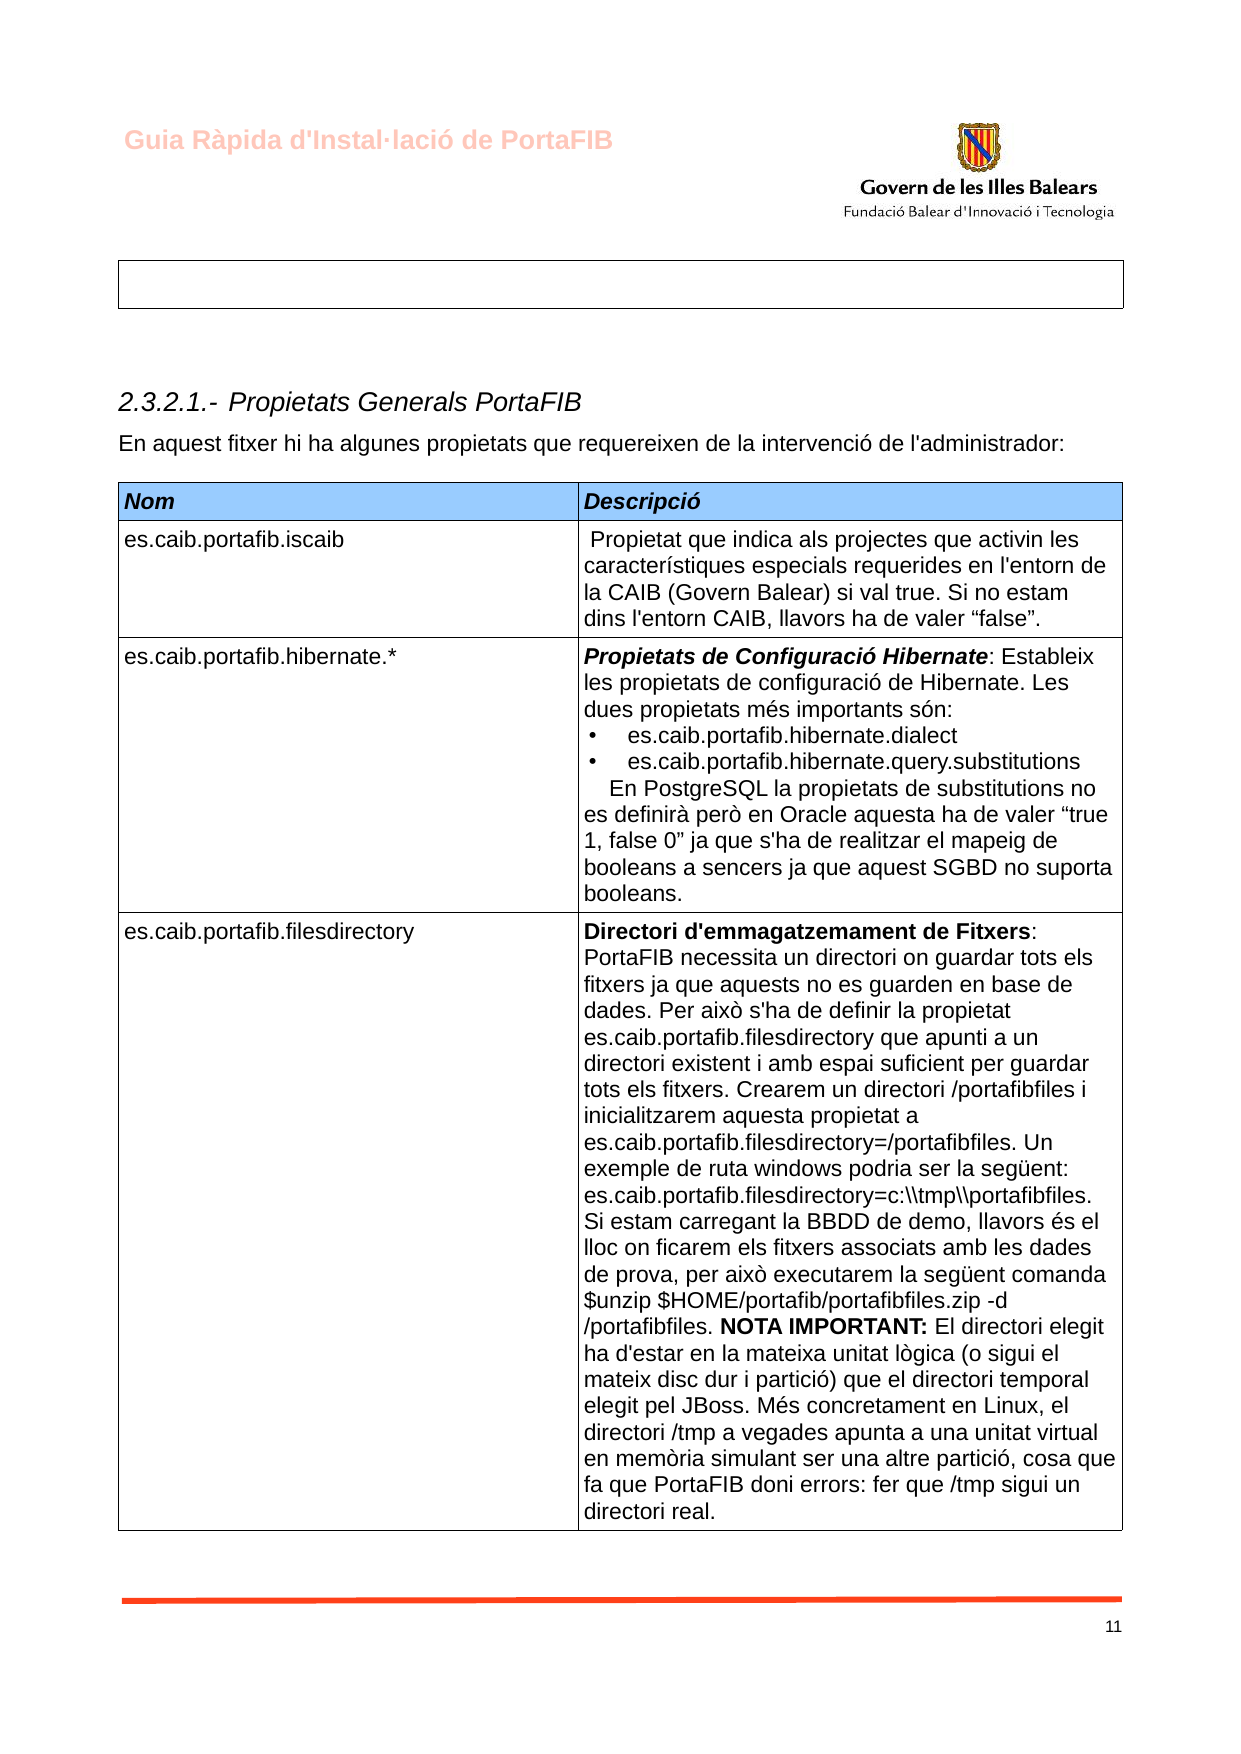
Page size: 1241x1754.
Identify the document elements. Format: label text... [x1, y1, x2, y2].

table_cell Propietats de Configuració Hibernate: Estableix les propietats de configuració de Hibernate. Les dues propietats més importants són: es.caib.portafib.hibernate.dialect es.caib.portafib.hibernate.query.substitutions En PostgreSQL la propietats de substitutions no es definirà però en Oracle aquesta ha de valer “true 1, false 0” ja que s'ha de realitzar el mapeig de booleans a sencers ja que aquest SGBD no suporta booleans. [579, 638, 1122, 912]
table_cell es.caib.portafib.hibernate.* [119, 638, 578, 912]
subtitle Propietats Generals PortaFIB [118, 386, 1122, 417]
table_header Descripció [579, 483, 1122, 520]
table_header Nom [119, 483, 578, 520]
text En aquest fitxer hi ha algunes propietats que requereixen de la intervenció de l'administrador: [118, 429, 1122, 456]
table_cell es.caib.portafib.filesdirectory [119, 913, 578, 1530]
table_cell es.caib.portafib.iscaib [119, 521, 578, 637]
table_header [225, 261, 1123, 308]
table_cell Directori d'emmagatzemament de Fitxers: PortaFIB necessita un directori on guardar tots els fitxers ja que aquests no es guarden en base de dades. Per això s'ha de definir la propietat es.caib.portafib.filesdirectory que apunti a un directori existent i amb espai suficient per guardar tots els fitxers. Crearem un directori /portafibfiles i inicialitzarem aquesta propietat a es.caib.portafib.filesdirectory=/portafibfiles. Un exemple de ruta windows podria ser la següent: es.caib.portafib.filesdirectory=c:\\tmp\\portafibfiles. Si estam carregant la BBDD de demo, llavors és el lloc on ficarem els fitxers associats amb les dades de prova, per això executarem la següent comanda $unzip $HOME/portafib/portafibfiles.zip -d /portafibfiles. NOTA IMPORTANT: El directori elegit ha d'estar en la mateixa unitat lògica (o sigui el mateix disc dur i partició) que el directori temporal elegit pel JBoss. Més concretament en Linux, el directori /tmp a vegades apunta a una unitat virtual en memòria simulant ser una altre partició, cosa que fa que PortaFIB doni errors: fer que /tmp sigui un directori real. [579, 913, 1122, 1530]
table_header [119, 261, 225, 308]
picture [840, 123, 1117, 220]
table_cell Propietat que indica als projectes que activin les característiques especials requerides en l'entorn de la CAIB (Govern Balear) si val true. Si no estam dins l'entorn CAIB, llavors ha de valer “false”. [579, 521, 1122, 637]
